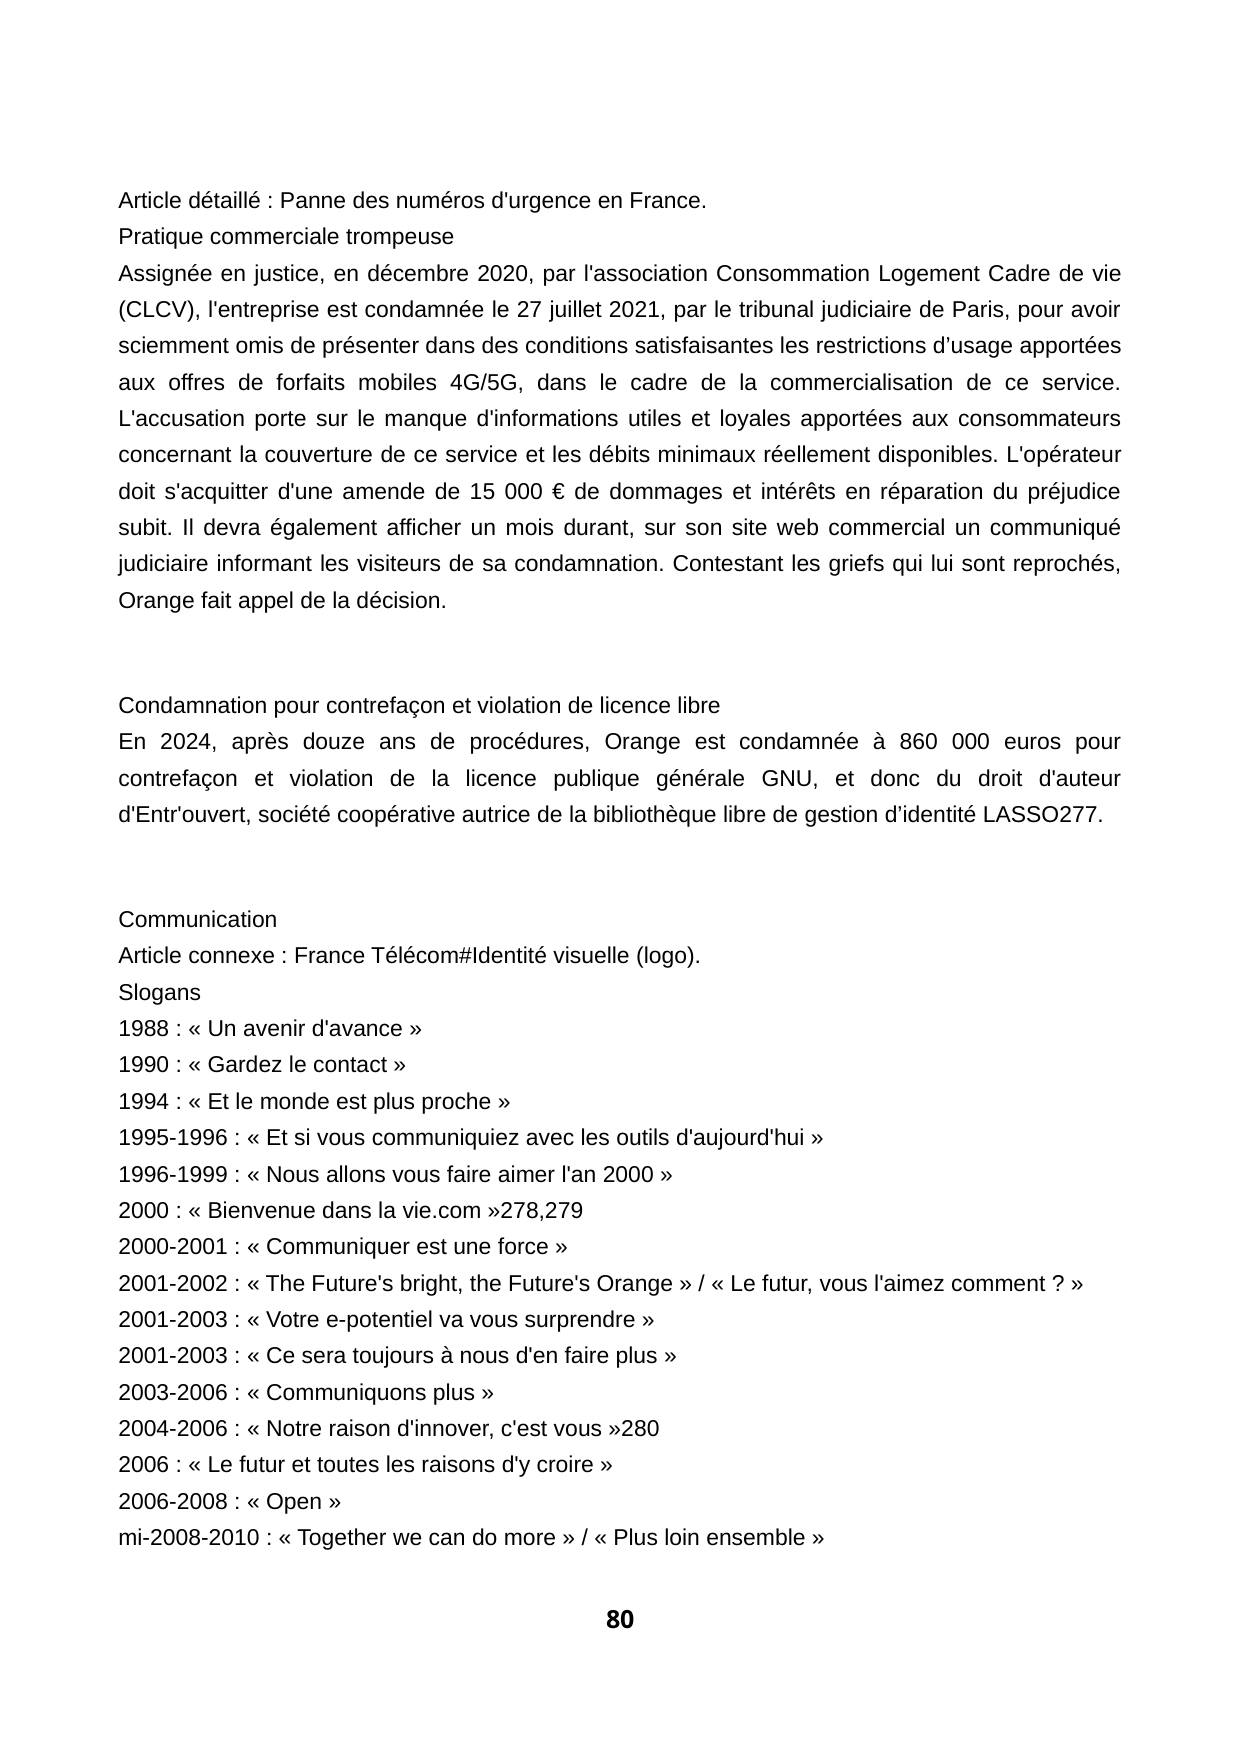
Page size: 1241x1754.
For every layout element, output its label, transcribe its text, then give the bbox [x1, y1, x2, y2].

text 1994 : « Et le monde est plus proche » [118, 1088, 1122, 1114]
text 2001-2003 : « Ce sera toujours à nous d'en faire plus » [118, 1342, 1122, 1369]
text 2001-2003 : « Votre e-potentiel va vous surprendre » [118, 1306, 1122, 1332]
text 2004-2006 : « Notre raison d'innover, c'est vous »280 [118, 1415, 1122, 1441]
text Article connexe : France Télécom#Identité visuelle (logo). [118, 942, 1122, 969]
text mi-2008-2010 : « Together we can do more » / « Plus loin ensemble » [118, 1524, 1122, 1550]
text Communication [118, 906, 1122, 932]
text 2000 : « Bienvenue dans la vie.com »278,279 [118, 1197, 1122, 1223]
text 2006-2008 : « Open » [118, 1488, 1122, 1514]
text Assignée en justice, en décembre 2020, par l'association Consommation Logement Cadre de vie (CLCV), l'entreprise est condamnée le 27 juillet 2021, par le tribunal judiciaire de Paris, pour avoir sciemment omis de présenter dans des conditions satisfaisantes les restrictions d’usage apportées aux offres de forfaits mobiles 4G/5G, dans le cadre de la commercialisation de ce service. L'accusation porte sur le manque d'informations utiles et loyales apportées aux consommateurs concernant la couverture de ce service et les débits minimaux réellement disponibles. L'opérateur doit s'acquitter d'une amende de 15 000 € de dommages et intérêts en réparation du préjudice subit. Il devra également afficher un mois durant, sur son site web commercial un communiqué judiciaire informant les visiteurs de sa condamnation. Contestant les griefs qui lui sont reprochés, Orange fait appel de la décision. [118, 259, 1122, 613]
text Article détaillé : Panne des numéros d'urgence en France. [118, 187, 1122, 213]
text 2001-2002 : « The Future's bright, the Future's Orange » / « Le futur, vous l'aimez comment ? » [118, 1269, 1122, 1296]
text 1988 : « Un avenir d'avance » [118, 1015, 1122, 1041]
text 2000-2001 : « Communiquer est une force » [118, 1233, 1122, 1259]
text 1990 : « Gardez le contact » [118, 1051, 1122, 1078]
text 1996-1999 : « Nous allons vous faire aimer l'an 2000 » [118, 1161, 1122, 1187]
text 2003-2006 : « Communiquons plus » [118, 1379, 1122, 1405]
text 1995-1996 : « Et si vous communiquiez avec les outils d'aujourd'hui » [118, 1124, 1122, 1151]
text Condamnation pour contrefaçon et violation de licence libre [118, 692, 1122, 718]
text 2006 : « Le futur et toutes les raisons d'y croire » [118, 1451, 1122, 1478]
text Slogans [118, 979, 1122, 1005]
text En 2024, après douze ans de procédures, Orange est condamnée à 860 000 euros pour contrefaçon et violation de la licence publique générale GNU, et donc du droit d'auteur d'Entr'ouvert, société coopérative autrice de la bibliothèque libre de gestion d’identité LASSO277. [118, 728, 1122, 827]
text Pratique commerciale trompeuse [118, 223, 1122, 249]
